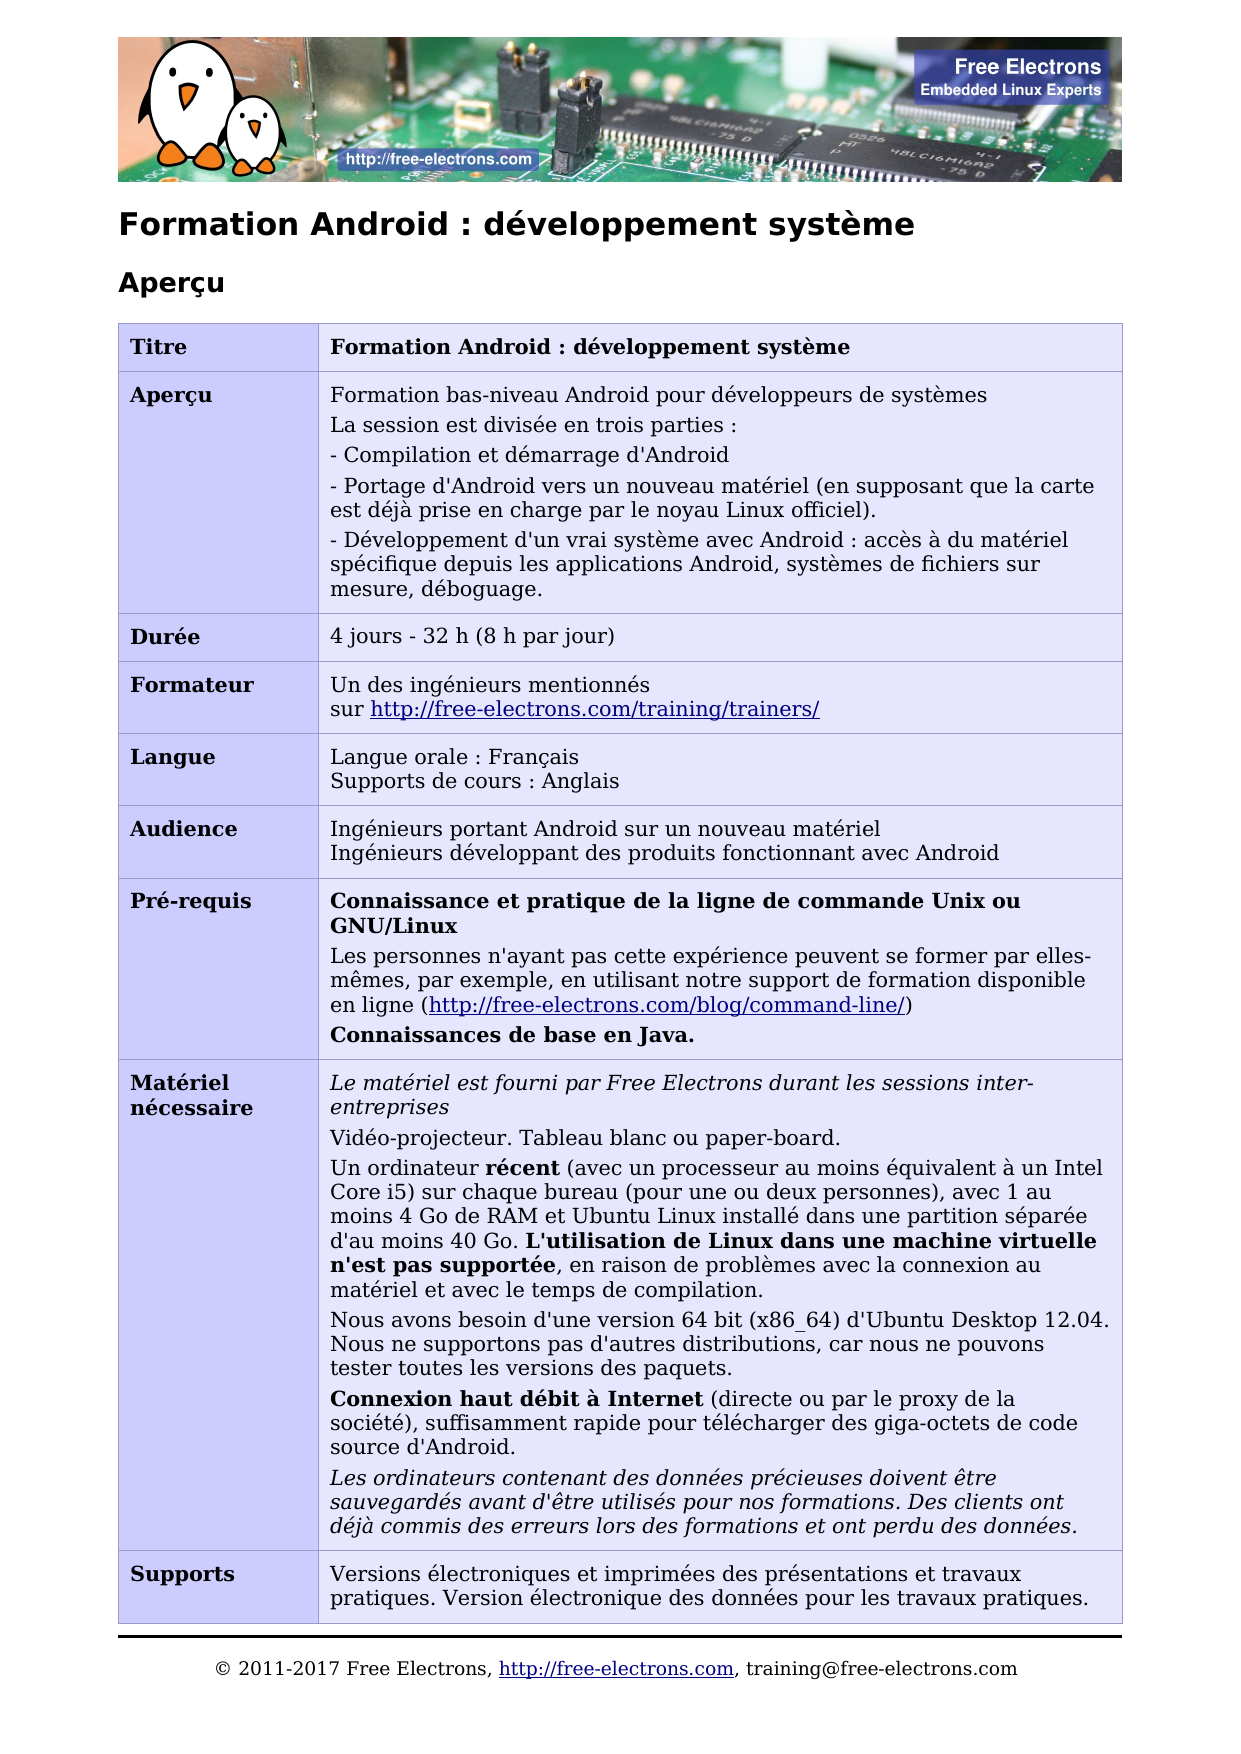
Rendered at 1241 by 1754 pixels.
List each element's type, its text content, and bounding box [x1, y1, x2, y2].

table_header Titre [119, 324, 318, 371]
table_cell Langue [119, 734, 318, 805]
table_cell Pré-requis [119, 879, 318, 1059]
picture [118, 37, 1122, 182]
table_cell Connaissance et pratique de la ligne de commande Unix ou GNU/Linux Les personnes n'ayant pas cette expérience peuvent se former par elles-mêmes, par exemple, en utilisant notre support de formation disponible en ligne (http://free-electrons.com/blog/command-line/) Connaissances de base en Java. [319, 879, 1122, 1059]
table_cell 4 jours - 32 h (8 h par jour) [319, 614, 1122, 661]
table_cell Formateur [119, 662, 318, 733]
table_cell Formation bas-niveau Android pour développeurs de systèmes La session est divisée en trois parties : - Compilation et démarrage d'Android - Portage d'Android vers un nouveau matériel (en supposant que la carte est déjà prise en charge par le noyau Linux officiel). - Développement d'un vrai système avec Android : accès à du matériel spécifique depuis les applications Android, systèmes de fichiers sur mesure, déboguage. [319, 372, 1122, 613]
table_header Formation Android : développement système [319, 324, 1122, 371]
table_cell Durée [119, 614, 318, 661]
table_cell Un des ingénieurs mentionnés sur http://free-electrons.com/training/trainers/ [319, 662, 1122, 733]
table_cell Versions électroniques et imprimées des présentations et travaux pratiques. Version électronique des données pour les travaux pratiques. [319, 1551, 1122, 1623]
table_cell Audience [119, 806, 318, 878]
table_cell Langue orale : Français Supports de cours : Anglais [319, 734, 1122, 805]
subtitle Formation Android : développement système [118, 206, 1122, 242]
subtitle Aperçu [118, 267, 1122, 298]
table_cell Matériel nécessaire [119, 1060, 318, 1550]
table_cell Aperçu [119, 372, 318, 613]
table_cell Ingénieurs portant Android sur un nouveau matériel Ingénieurs développant des produits fonctionnant avec Android [319, 806, 1122, 878]
table_cell Le matériel est fourni par Free Electrons durant les sessions inter-entreprises Vidéo-projecteur. Tableau blanc ou paper-board. Un ordinateur récent (avec un processeur au moins équivalent à un Intel Core i5) sur chaque bureau (pour une ou deux personnes), avec 1 au moins 4 Go de RAM et Ubuntu Linux installé dans une partition séparée d'au moins 40 Go. L'utilisation de Linux dans une machine virtuelle n'est pas supportée, en raison de problèmes avec la connexion au matériel et avec le temps de compilation. Nous avons besoin d'une version 64 bit (x86_64) d'Ubuntu Desktop 12.04. Nous ne supportons pas d'autres distributions, car nous ne pouvons tester toutes les versions des paquets. Connexion haut débit à Internet (directe ou par le proxy de la société), suffisamment rapide pour télécharger des giga-octets de code source d'Android. Les ordinateurs contenant des données précieuses doivent être sauvegardés avant d'être utilisés pour nos formations. Des clients ont déjà commis des erreurs lors des formations et ont perdu des données. [319, 1060, 1122, 1550]
table_cell Supports [119, 1551, 318, 1623]
